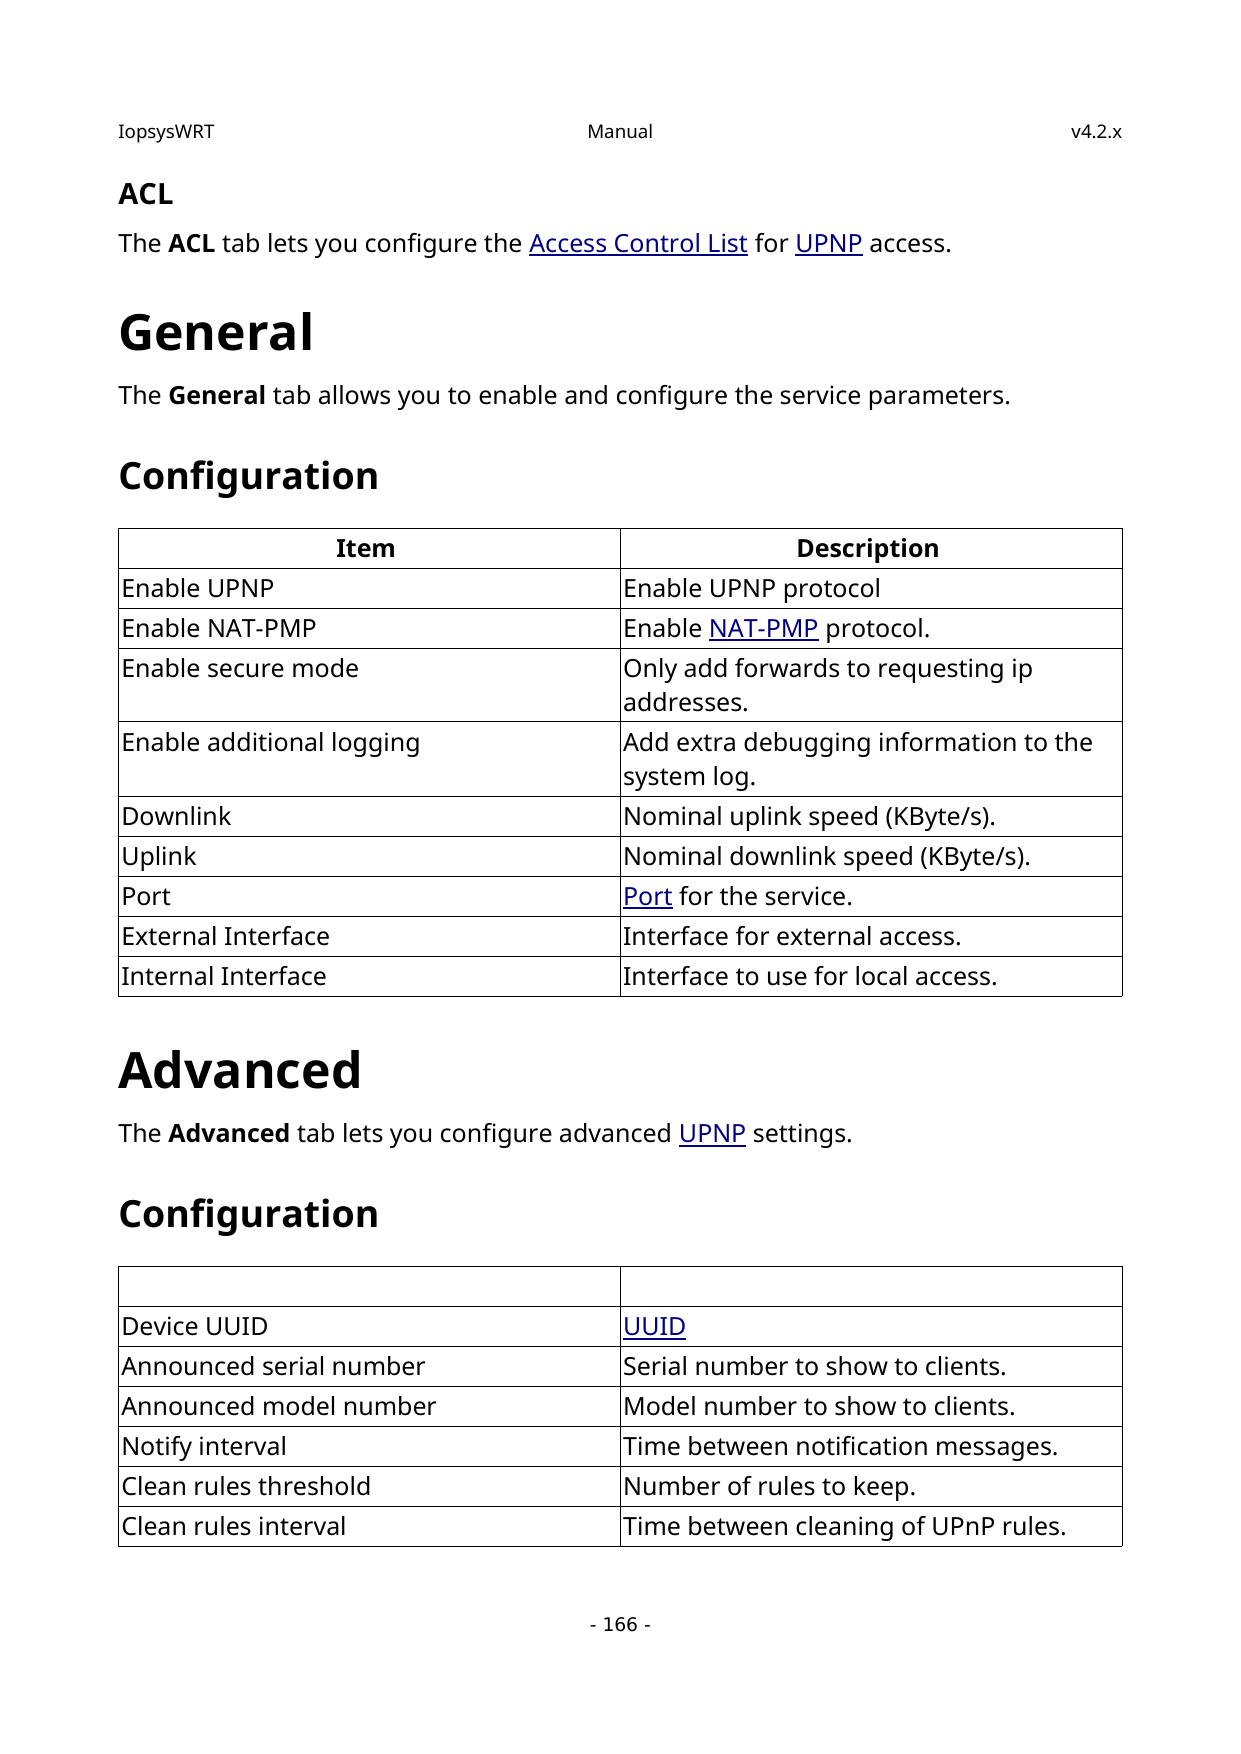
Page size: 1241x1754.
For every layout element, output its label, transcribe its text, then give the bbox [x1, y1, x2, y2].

subtitle Advanced [118, 1035, 1122, 1103]
table_cell Time between notification messages. [621, 1427, 1122, 1466]
table_cell Clean rules interval [119, 1507, 620, 1546]
table_cell Announced model number [119, 1387, 620, 1426]
table_cell Downlink [119, 797, 620, 836]
subtitle Configuration [118, 1188, 1122, 1239]
subtitle General [118, 297, 1122, 365]
text The ACL tab lets you configure the Access Control List for UPNP access. [118, 225, 1122, 259]
table_header Description [621, 529, 1122, 567]
table_header Item [119, 529, 620, 567]
table_cell Serial number to show to clients. [621, 1347, 1122, 1386]
table_cell Add extra debugging information to the system log. [621, 722, 1122, 796]
table_cell Uplink [119, 837, 620, 876]
table_cell Model number to show to clients. [621, 1387, 1122, 1426]
table_cell Number of rules to keep. [621, 1467, 1122, 1506]
table_cell External Interface [119, 917, 620, 956]
table_cell Clean rules threshold [119, 1467, 620, 1506]
table_cell Nominal uplink speed (KByte/s). [621, 797, 1122, 836]
table_cell Interface for external access. [621, 917, 1122, 956]
table_cell Enable UPNP [119, 569, 620, 607]
table_cell Only add forwards to requesting ip addresses. [621, 649, 1122, 721]
table_cell Device UUID [119, 1307, 620, 1346]
table_cell Enable NAT-PMP protocol. [621, 609, 1122, 647]
table_cell Time between cleaning of UPnP rules. [621, 1507, 1122, 1546]
table_cell Announced serial number [119, 1347, 620, 1386]
table_cell Interface to use for local access. [621, 957, 1122, 996]
text The General tab allows you to enable and configure the service parameters. [118, 377, 1122, 412]
table_cell Notify interval [119, 1427, 620, 1466]
table_cell Enable UPNP protocol [621, 569, 1122, 607]
table_cell Internal Interface [119, 957, 620, 996]
table_cell Port [119, 877, 620, 916]
table_cell Port for the service. [621, 877, 1122, 916]
text The Advanced tab lets you configure advanced UPNP settings. [118, 1116, 1122, 1150]
table_cell Enable secure mode [119, 649, 620, 721]
table_header [621, 1267, 1122, 1306]
table_cell Enable additional logging [119, 722, 620, 796]
table_cell Enable NAT-PMP [119, 609, 620, 647]
table_header [119, 1267, 620, 1306]
table_cell Nominal downlink speed (KByte/s). [621, 837, 1122, 876]
subtitle Configuration [118, 449, 1122, 500]
subtitle ACL [118, 173, 1122, 213]
table_cell UUID [621, 1307, 1122, 1346]
